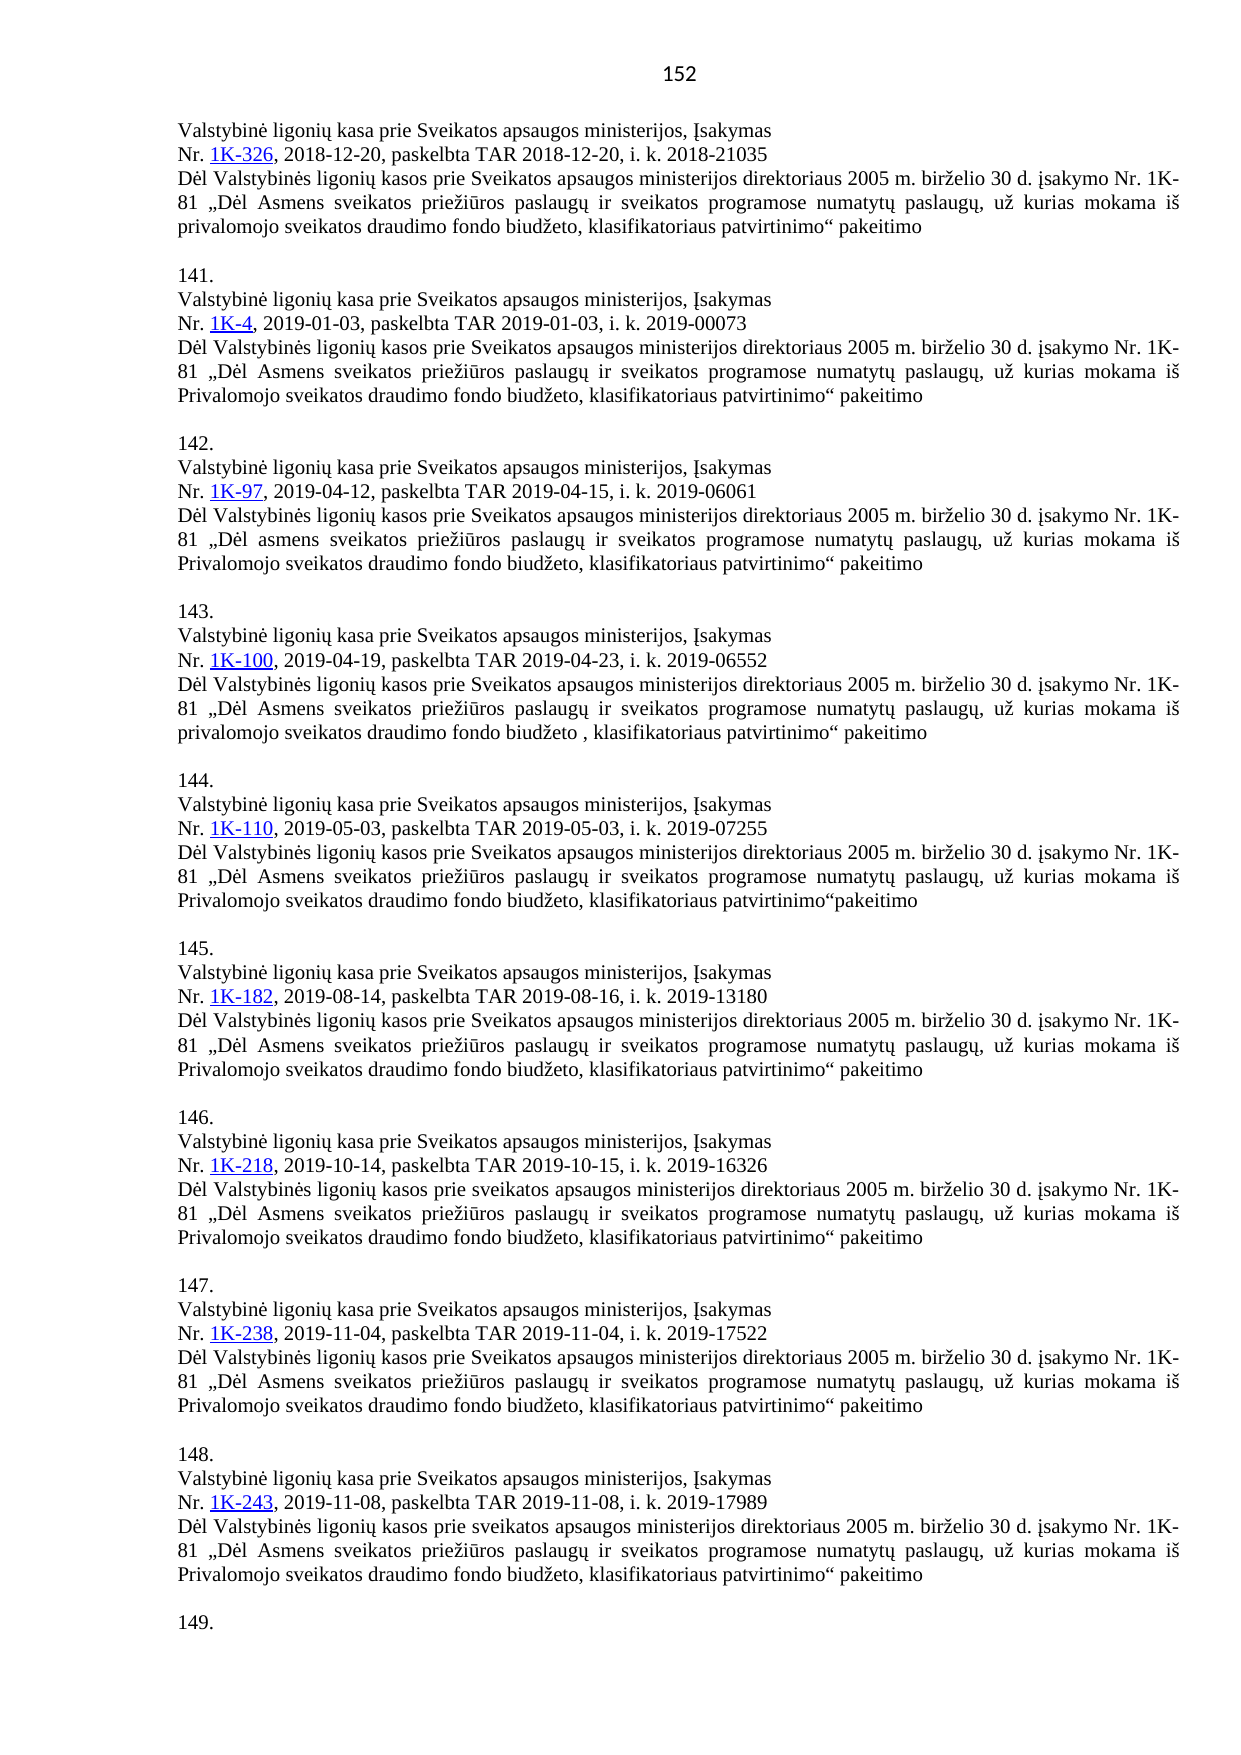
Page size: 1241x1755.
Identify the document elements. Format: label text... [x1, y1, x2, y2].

text 143. [177, 599, 1181, 623]
text Dėl Valstybinės ligonių kasos prie Sveikatos apsaugos ministerijos direktoriaus 2005 m. birželio 30 d. įsakymo Nr. 1K-81 „Dėl Asmens sveikatos priežiūros paslaugų ir sveikatos programose numatytų paslaugų, už kurias mokama iš Privalomojo sveikatos draudimo fondo biudžeto, klasifikatoriaus patvirtinimo“pakeitimo [177, 840, 1181, 912]
text Nr. 1K-238, 2019-11-04, paskelbta TAR 2019-11-04, i. k. 2019-17522 [177, 1321, 1181, 1345]
text Valstybinė ligonių kasa prie Sveikatos apsaugos ministerijos, Įsakymas [177, 792, 1181, 816]
text 142. [177, 431, 1181, 455]
text Dėl Valstybinės ligonių kasos prie Sveikatos apsaugos ministerijos direktoriaus 2005 m. birželio 30 d. įsakymo Nr. 1K-81 „Dėl asmens sveikatos priežiūros paslaugų ir sveikatos programose numatytų paslaugų, už kurias mokama iš Privalomojo sveikatos draudimo fondo biudžeto, klasifikatoriaus patvirtinimo“ pakeitimo [177, 503, 1181, 575]
text Dėl Valstybinės ligonių kasos prie sveikatos apsaugos ministerijos direktoriaus 2005 m. birželio 30 d. įsakymo Nr. 1K-81 „Dėl Asmens sveikatos priežiūros paslaugų ir sveikatos programose numatytų paslaugų, už kurias mokama iš Privalomojo sveikatos draudimo fondo biudžeto, klasifikatoriaus patvirtinimo“ pakeitimo [177, 1177, 1181, 1249]
text Dėl Valstybinės ligonių kasos prie sveikatos apsaugos ministerijos direktoriaus 2005 m. birželio 30 d. įsakymo Nr. 1K-81 „Dėl Asmens sveikatos priežiūros paslaugų ir sveikatos programose numatytų paslaugų, už kurias mokama iš Privalomojo sveikatos draudimo fondo biudžeto, klasifikatoriaus patvirtinimo“ pakeitimo [177, 1514, 1181, 1586]
text Dėl Valstybinės ligonių kasos prie Sveikatos apsaugos ministerijos direktoriaus 2005 m. birželio 30 d. įsakymo Nr. 1K-81 „Dėl Asmens sveikatos priežiūros paslaugų ir sveikatos programose numatytų paslaugų, už kurias mokama iš Privalomojo sveikatos draudimo fondo biudžeto, klasifikatoriaus patvirtinimo“ pakeitimo [177, 335, 1181, 407]
text 146. [177, 1105, 1181, 1129]
text Nr. 1K-97, 2019-04-12, paskelbta TAR 2019-04-15, i. k. 2019-06061 [177, 479, 1181, 503]
text Nr. 1K-182, 2019-08-14, paskelbta TAR 2019-08-16, i. k. 2019-13180 [177, 984, 1181, 1008]
text 148. [177, 1442, 1181, 1466]
text 145. [177, 936, 1181, 960]
text Valstybinė ligonių kasa prie Sveikatos apsaugos ministerijos, Įsakymas [177, 1466, 1181, 1490]
text Nr. 1K-326, 2018-12-20, paskelbta TAR 2018-12-20, i. k. 2018-21035 [177, 142, 1181, 166]
text Valstybinė ligonių kasa prie Sveikatos apsaugos ministerijos, Įsakymas [177, 118, 1181, 142]
text Nr. 1K-110, 2019-05-03, paskelbta TAR 2019-05-03, i. k. 2019-07255 [177, 816, 1181, 840]
text Dėl Valstybinės ligonių kasos prie Sveikatos apsaugos ministerijos direktoriaus 2005 m. birželio 30 d. įsakymo Nr. 1K-81 „Dėl Asmens sveikatos priežiūros paslaugų ir sveikatos programose numatytų paslaugų, už kurias mokama iš privalomojo sveikatos draudimo fondo biudžeto, klasifikatoriaus patvirtinimo“ pakeitimo [177, 166, 1181, 238]
text Nr. 1K-243, 2019-11-08, paskelbta TAR 2019-11-08, i. k. 2019-17989 [177, 1490, 1181, 1514]
text Valstybinė ligonių kasa prie Sveikatos apsaugos ministerijos, Įsakymas [177, 960, 1181, 984]
text 141. [177, 262, 1181, 287]
text Dėl Valstybinės ligonių kasos prie Sveikatos apsaugos ministerijos direktoriaus 2005 m. birželio 30 d. įsakymo Nr. 1K-81 „Dėl Asmens sveikatos priežiūros paslaugų ir sveikatos programose numatytų paslaugų, už kurias mokama iš privalomojo sveikatos draudimo fondo biudžeto , klasifikatoriaus patvirtinimo“ pakeitimo [177, 672, 1181, 744]
text Valstybinė ligonių kasa prie Sveikatos apsaugos ministerijos, Įsakymas [177, 455, 1181, 479]
text Nr. 1K-100, 2019-04-19, paskelbta TAR 2019-04-23, i. k. 2019-06552 [177, 647, 1181, 672]
text Nr. 1K-218, 2019-10-14, paskelbta TAR 2019-10-15, i. k. 2019-16326 [177, 1153, 1181, 1177]
text Dėl Valstybinės ligonių kasos prie Sveikatos apsaugos ministerijos direktoriaus 2005 m. birželio 30 d. įsakymo Nr. 1K-81 „Dėl Asmens sveikatos priežiūros paslaugų ir sveikatos programose numatytų paslaugų, už kurias mokama iš Privalomojo sveikatos draudimo fondo biudžeto, klasifikatoriaus patvirtinimo“ pakeitimo [177, 1008, 1181, 1081]
text 149. [177, 1610, 1181, 1634]
text 144. [177, 768, 1181, 792]
text 147. [177, 1273, 1181, 1297]
text Valstybinė ligonių kasa prie Sveikatos apsaugos ministerijos, Įsakymas [177, 287, 1181, 311]
text Nr. 1K-4, 2019-01-03, paskelbta TAR 2019-01-03, i. k. 2019-00073 [177, 311, 1181, 335]
text Valstybinė ligonių kasa prie Sveikatos apsaugos ministerijos, Įsakymas [177, 1297, 1181, 1321]
text Dėl Valstybinės ligonių kasos prie Sveikatos apsaugos ministerijos direktoriaus 2005 m. birželio 30 d. įsakymo Nr. 1K-81 „Dėl Asmens sveikatos priežiūros paslaugų ir sveikatos programose numatytų paslaugų, už kurias mokama iš Privalomojo sveikatos draudimo fondo biudžeto, klasifikatoriaus patvirtinimo“ pakeitimo [177, 1345, 1181, 1417]
text Valstybinė ligonių kasa prie Sveikatos apsaugos ministerijos, Įsakymas [177, 623, 1181, 647]
text Valstybinė ligonių kasa prie Sveikatos apsaugos ministerijos, Įsakymas [177, 1129, 1181, 1153]
